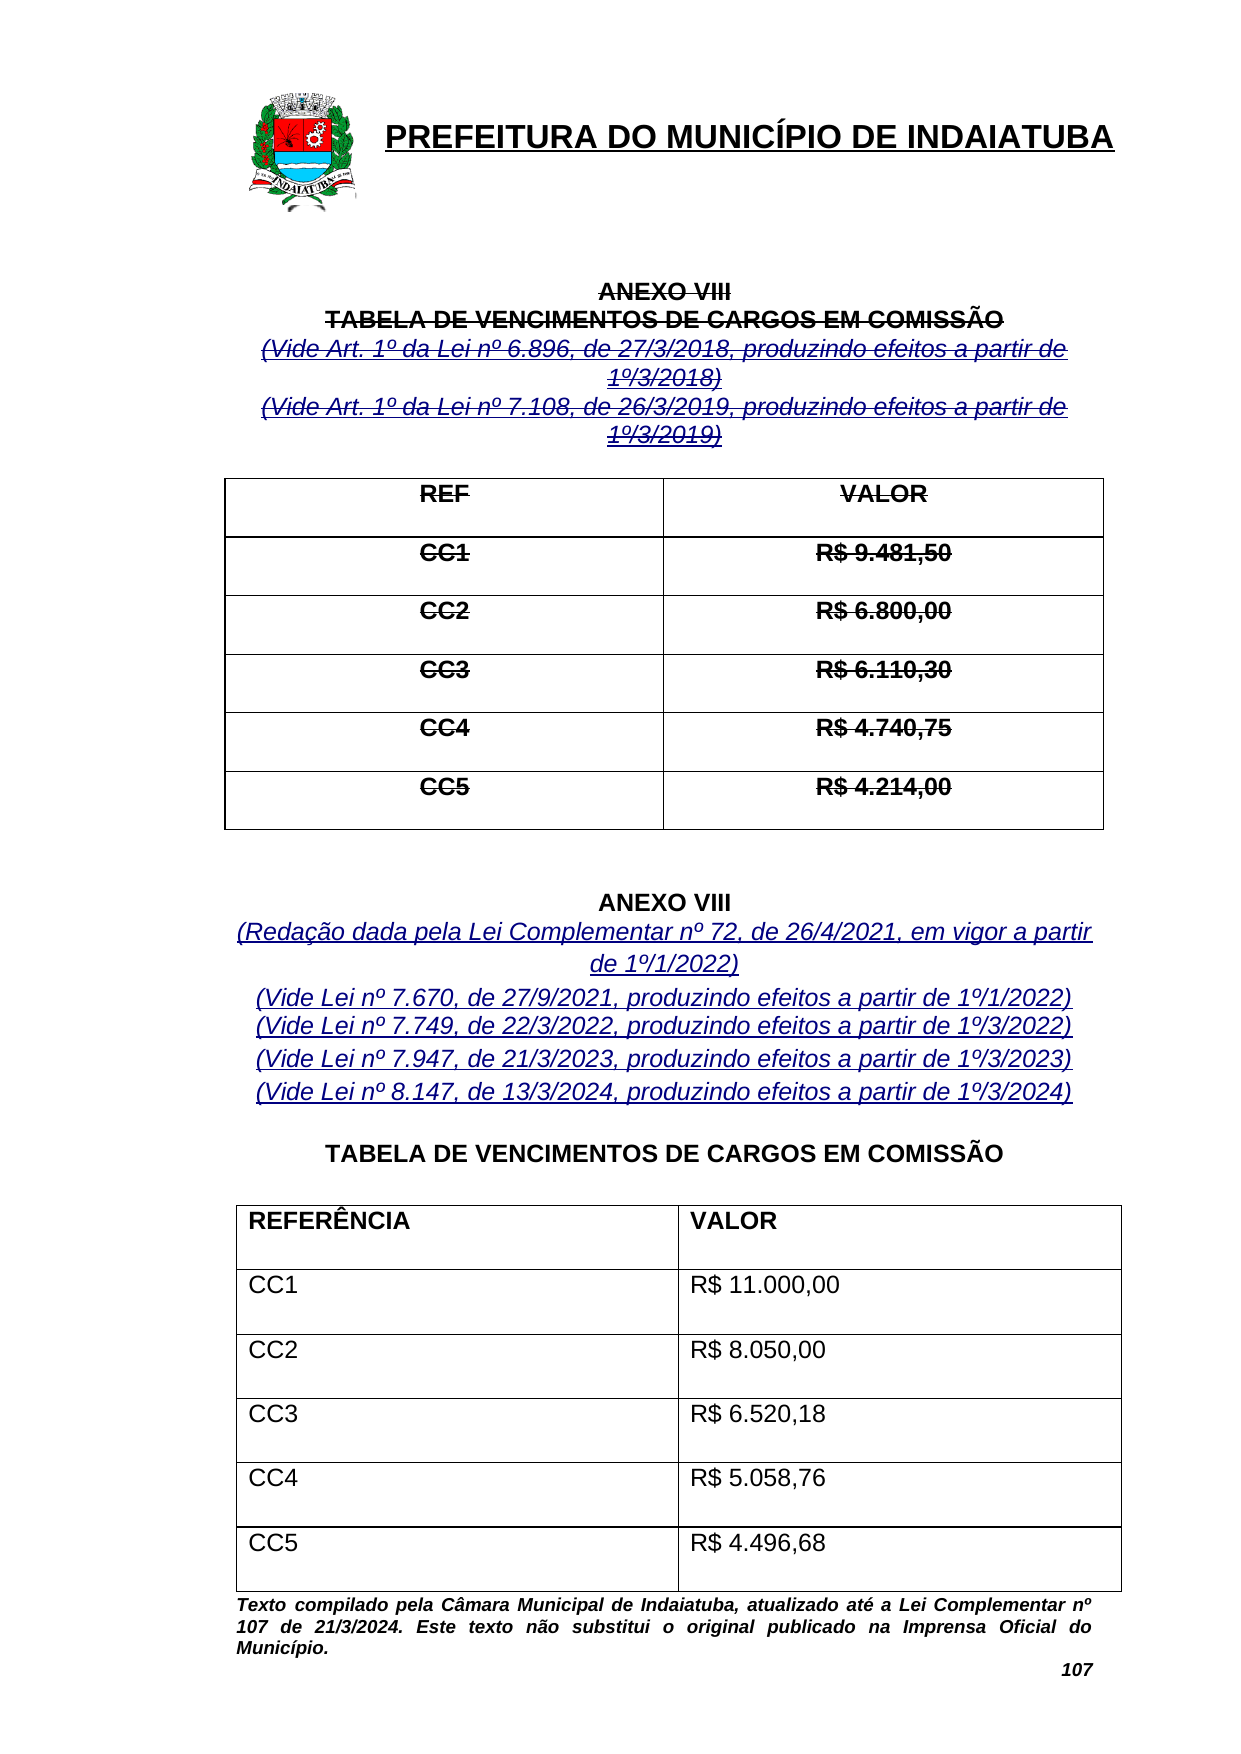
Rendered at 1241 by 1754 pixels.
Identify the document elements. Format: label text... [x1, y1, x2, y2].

table_cell R$ 4.496,68 [679, 1528, 1121, 1591]
table_cell R$ 4.214,00 [664, 772, 1103, 829]
table_cell R$ 6.800,00 [664, 596, 1103, 653]
table_header VALOR [679, 1206, 1121, 1269]
table_cell CC4 [237, 1463, 678, 1526]
text (Vide Art. 1º da Lei nº 7.108, de 26/3/2019, produzindo efeitos a partir de 1º/3/2019) [236, 392, 1093, 449]
text ANEXO VIII [236, 277, 1093, 305]
table_header REFERÊNCIA [237, 1206, 678, 1269]
table_cell CC1 [226, 538, 663, 595]
table_cell CC3 [237, 1399, 678, 1462]
text TABELA DE VENCIMENTOS DE CARGOS EM COMISSÃO [236, 1139, 1093, 1168]
text (Vide Lei nº 7.947, de 21/3/2023, produzindo efeitos a partir de 1º/3/2023) [236, 1044, 1092, 1073]
table_cell R$ 9.481,50 [664, 538, 1103, 595]
table_cell CC2 [226, 596, 663, 653]
table_cell CC4 [226, 713, 663, 771]
text (Vide Lei nº 7.749, de 22/3/2022, produzindo efeitos a partir de 1º/3/2022) [236, 1011, 1093, 1040]
text (Vide Lei nº 8.147, de 13/3/2024, produzindo efeitos a partir de 1º/3/2024) [236, 1077, 1092, 1106]
table_cell CC3 [226, 655, 663, 712]
table_cell R$ 6.110,30 [664, 655, 1103, 712]
text TABELA DE VENCIMENTOS DE CARGOS EM COMISSÃO [236, 305, 1093, 334]
table_cell CC5 [237, 1528, 678, 1591]
table_cell R$ 6.520,18 [679, 1399, 1121, 1462]
text ANEXO VIII [236, 888, 1093, 916]
table_cell CC5 [226, 772, 663, 829]
table_cell R$ 4.740,75 [664, 713, 1103, 771]
text (Redação dada pela Lei Complementar nº 72, de 26/4/2021, em vigor a partir [236, 916, 1092, 941]
table_header REF [226, 479, 663, 536]
text (Vide Lei nº 7.670, de 27/9/2021, produzindo efeitos a partir de 1º/1/2022) [236, 982, 1093, 1011]
table_cell R$ 5.058,76 [679, 1463, 1121, 1526]
text de 1º/1/2022) [236, 942, 1092, 978]
text (Vide Art. 1º da Lei nº 6.896, de 27/3/2018, produzindo efeitos a partir de 1º/3/2018) [236, 334, 1093, 392]
table_cell CC2 [237, 1335, 678, 1398]
table_cell R$ 8.050,00 [679, 1335, 1121, 1398]
table_cell R$ 11.000,00 [679, 1270, 1121, 1334]
table_header VALOR [664, 479, 1103, 536]
table_cell CC1 [237, 1270, 678, 1334]
